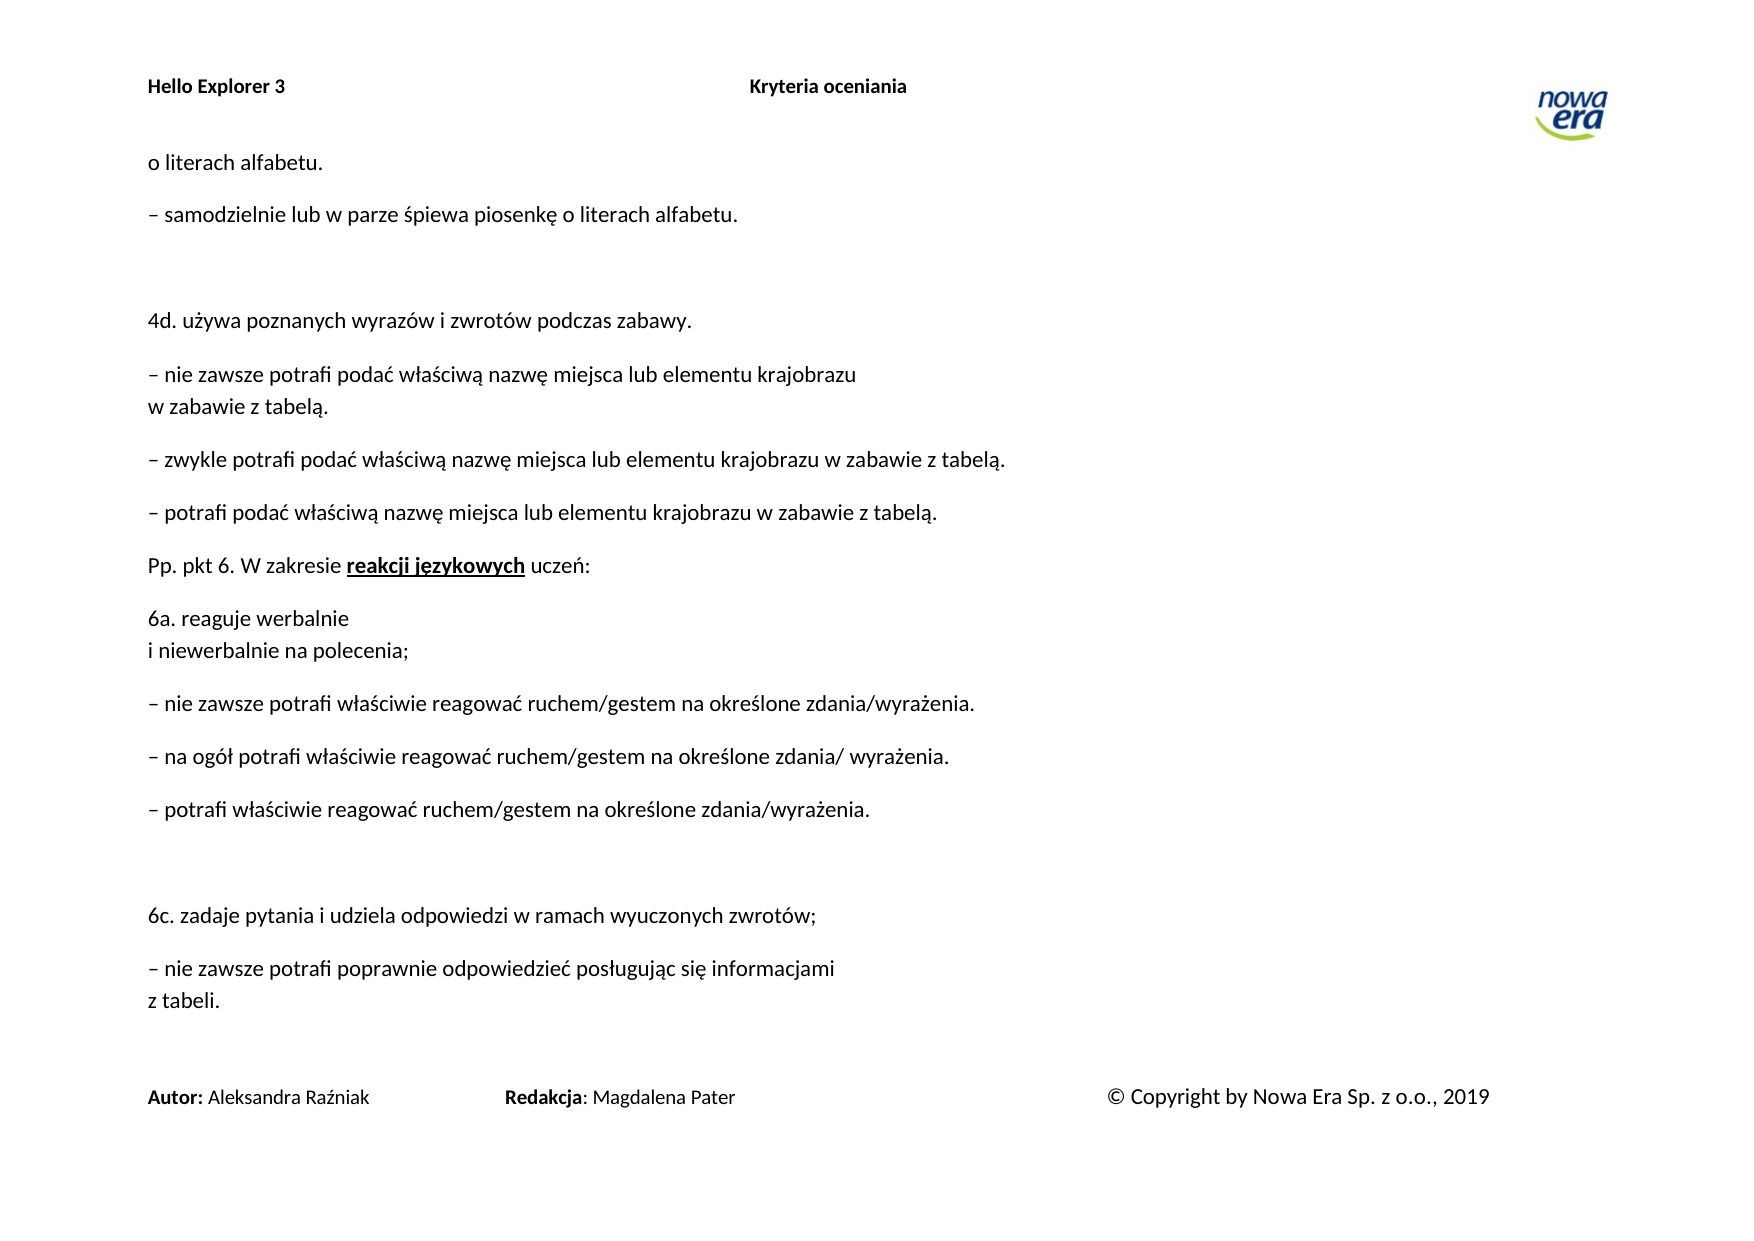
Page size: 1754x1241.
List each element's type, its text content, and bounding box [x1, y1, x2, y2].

text – potrafi właściwie reagować ruchem/gestem na określone zdania/wyrażenia. [148, 795, 1606, 823]
text 4d. używa poznanych wyrazów i zwrotów podczas zabawy. [148, 307, 1606, 335]
text 6a. reaguje werbalnie i niewerbalnie na polecenia; [148, 604, 1606, 664]
text – nie zawsze potrafi poprawnie odpowiedzieć posługując się informacjami z tabeli. [148, 954, 1606, 1014]
text 6c. zadaje pytania i udziela odpowiedzi w ramach wyuczonych zwrotów; [148, 901, 1606, 929]
text Pp. pkt 6. W zakresie reakcji językowych uczeń: [148, 551, 1606, 579]
picture [1526, 83, 1621, 148]
text – potrafi podać właściwą nazwę miejsca lub elementu krajobrazu w zabawie z tabelą. [148, 498, 1606, 526]
text – samodzielnie lub w parze śpiewa piosenkę o literach alfabetu. [148, 201, 1606, 229]
text o literach alfabetu. [148, 148, 1606, 176]
text – na ogół potrafi właściwie reagować ruchem/gestem na określone zdania/ wyrażenia. [148, 742, 1606, 770]
text – nie zawsze potrafi podać właściwą nazwę miejsca lub elementu krajobrazu w zabawie z tabelą. [148, 360, 1606, 420]
text – zwykle potrafi podać właściwą nazwę miejsca lub elementu krajobrazu w zabawie z tabelą. [148, 445, 1606, 473]
text – nie zawsze potrafi właściwie reagować ruchem/gestem na określone zdania/wyrażenia. [148, 689, 1606, 717]
